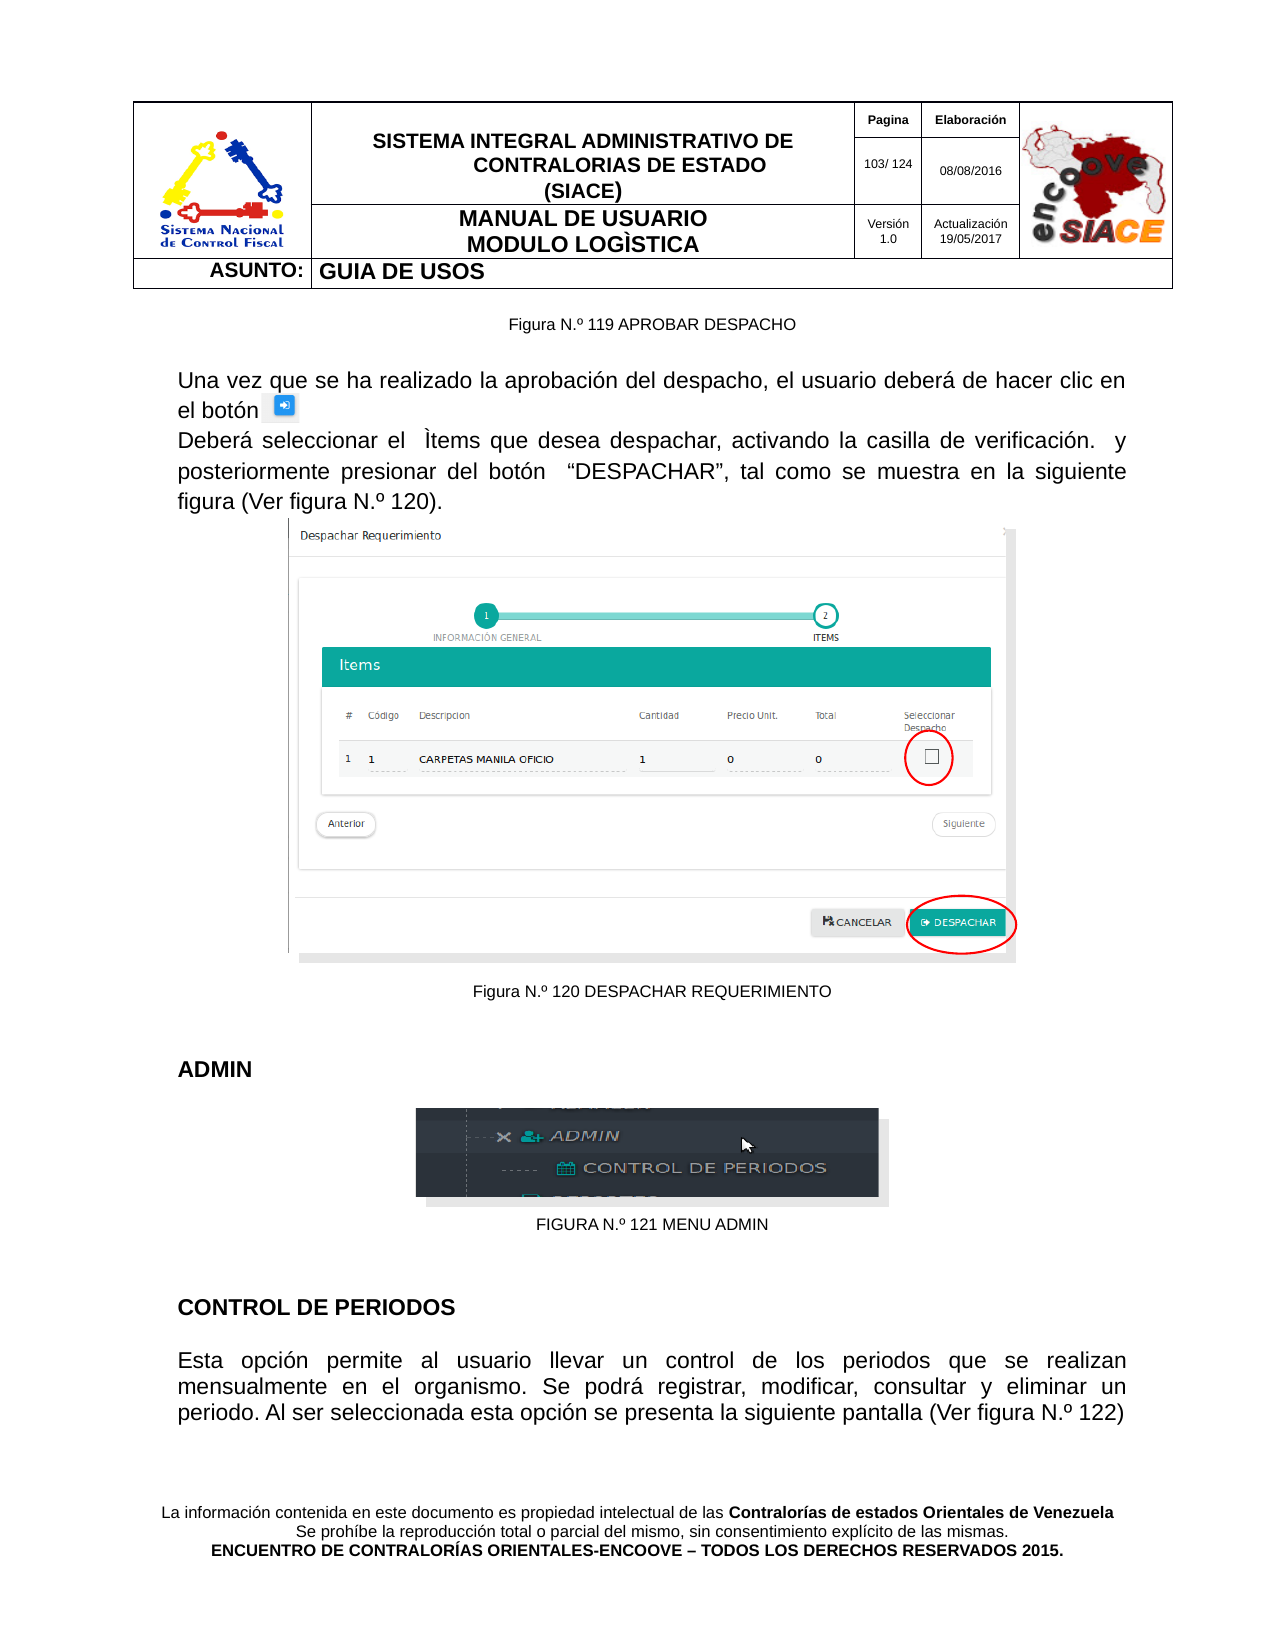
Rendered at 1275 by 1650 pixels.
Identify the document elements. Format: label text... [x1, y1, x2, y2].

picture [284, 396, 300, 423]
text Deberá seleccionar el Ìtems que desea despachar, activando la casilla de verificación. y posteriormente presionar del botón “DESPACHAR”, tal como se muestra en la siguiente figura (Ver figura N.º 120). [177, 427, 1127, 514]
text Esta opción permite al usuario llevar un control de los periodos que se realizan mensualmente en el organismo. Se podrá registrar, modificar, consultar y eliminar un periodo. Al ser seleccionada esta opción se presenta la siguiente pantalla (Ver figura N.º 122) [177, 1347, 1127, 1426]
picture [909, 897, 1006, 952]
text FIGURA N.º 121 MENU ADMIN [177, 1214, 1127, 1233]
subtitle ADMIN [177, 1056, 1127, 1082]
subtitle CONTROL DE PERIODOS [177, 1294, 1127, 1320]
picture [985, 944, 1006, 953]
text Figura N.º 120 DESPACHAR REQUERIMIENTO [177, 981, 1127, 1001]
text Una vez que se ha realizado la aprobación del despacho, el usuario deberá de hacer clic en el botón [177, 367, 1127, 423]
picture [288, 518, 1006, 953]
text Figura N.º 119 APROBAR DESPACHO [177, 315, 1127, 334]
picture [150, 127, 296, 254]
picture [1021, 121, 1167, 248]
